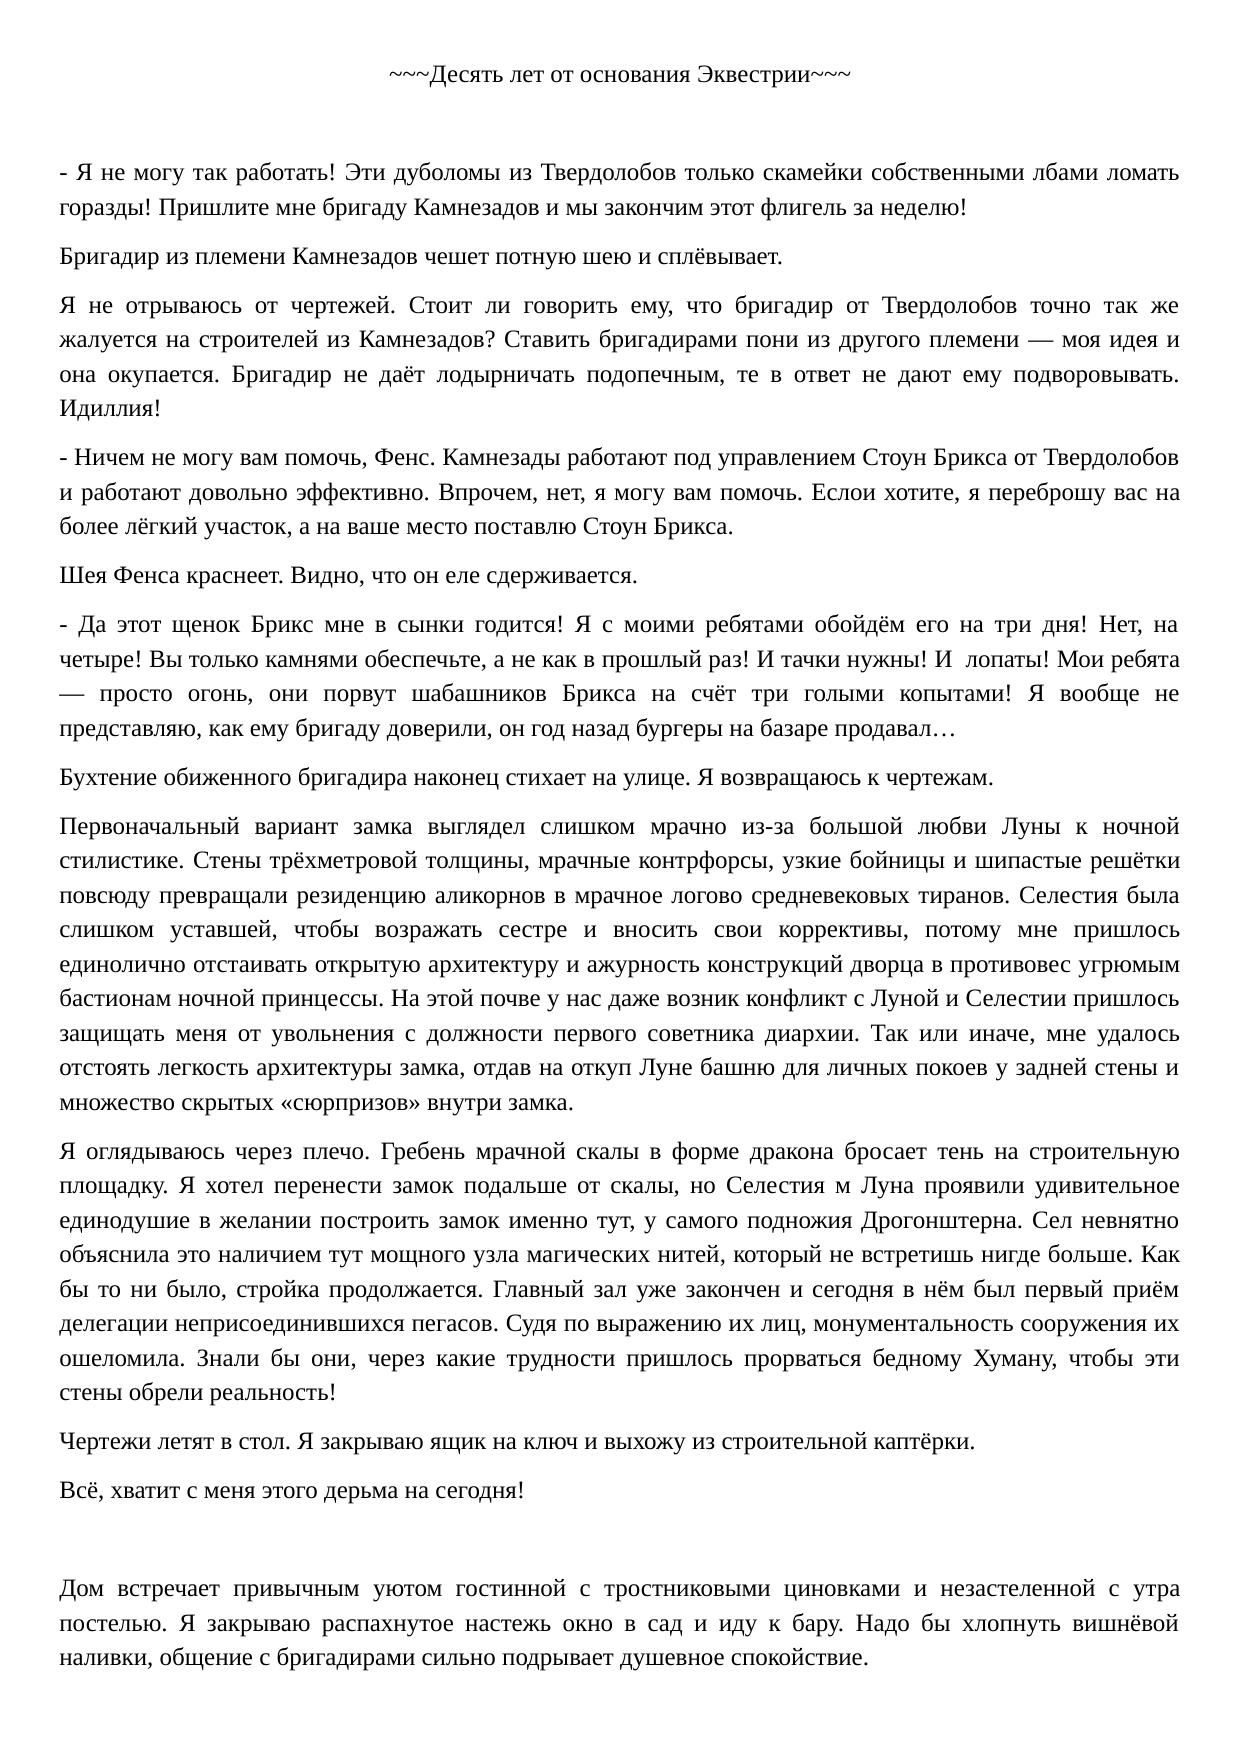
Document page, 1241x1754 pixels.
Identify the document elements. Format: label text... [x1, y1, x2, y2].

text - Я не могу так работать! Эти дуболомы из Твердолобов только скамейки собственными лбами ломать горазды! Пришлите мне бригаду Камнезадов и мы закончим этот флигель за неделю! [59, 157, 1181, 220]
text Бухтение обиженного бригадира наконец стихает на улице. Я возвращаюсь к чертежам. [59, 762, 1181, 791]
text ~~~Десять лет от основания Эквестрии~~~ [59, 59, 1181, 88]
text Первоначальный вариант замка выглядел слишком мрачно из-за большой любви Луны к ночной стилистике. Стены трёхметровой толщины, мрачные контрфорсы, узкие бойницы и шипастые решётки повсюду превращали резиденцию аликорнов в мрачное логово средневековых тиранов. Селестия была слишком уставшей, чтобы возражать сестре и вносить свои коррективы, потому мне пришлось единолично отстаивать открытую архитектуру и ажурность конструкций дворца в противовес угрюмым бастионам ночной принцессы. На этой почве у нас даже возник конфликт с Луной и Селестии пришлось защищать меня от увольнения с должности первого советника диархии. Так или иначе, мне удалось отстоять легкость архитектуры замка, отдав на откуп Луне башню для личных покоев у задней стены и множество скрытых «сюрпризов» внутри замка. [59, 811, 1181, 1116]
text Чертежи летят в стол. Я закрываю ящик на ключ и выхожу из строительной каптёрки. [59, 1426, 1181, 1455]
text Я не отрываюсь от чертежей. Стоит ли говорить ему, что бригадир от Твердолобов точно так же жалуется на строителей из Камнезадов? Ставить бригадирами пони из другого племени — моя идея и она окупается. Бригадир не даёт лодырничать подопечным, те в ответ не дают ему подворовывать. Идиллия! [59, 290, 1181, 422]
text Всё, хватит с меня этого дерьма на сегодня! [59, 1475, 1181, 1504]
text Дом встречает привычным уютом гостинной с тростниковыми циновками и незастеленной с утра постелью. Я закрываю распахнутое настежь окно в сад и иду к бару. Надо бы хлопнуть вишнёвой наливки, общение с бригадирами сильно подрывает душевное спокойствие. [59, 1573, 1181, 1671]
text - Да этот щенок Брикс мне в сынки годится! Я с моими ребятами обойдём его на три дня! Нет, на четыре! Вы только камнями обеспечьте, а не как в прошлый раз! И тачки нужны! И лопаты! Мои ребята — просто огонь, они порвут шабашников Брикса на счёт три голыми копытами! Я вообще не представляю, как ему бригаду доверили, он год назад бургеры на базаре продавал… [59, 609, 1181, 742]
text Шея Фенса краснеет. Видно, что он еле сдерживается. [59, 560, 1181, 589]
text - Ничем не могу вам помочь, Фенс. Камнезады работают под управлением Стоун Брикса от Твердолобов и работают довольно эффективно. Впрочем, нет, я могу вам помочь. Еслои хотите, я переброшу вас на более лёгкий участок, а на ваше место поставлю Стоун Брикса. [59, 442, 1181, 540]
text Бригадир из племени Камнезадов чешет потную шею и сплёвывает. [59, 241, 1181, 269]
text Я оглядываюсь через плечо. Гребень мрачной скалы в форме дракона бросает тень на строительную площадку. Я хотел перенести замок подальше от скалы, но Селестия м Луна проявили удивительное единодушие в желании построить замок именно тут, у самого подножия Дрогонштерна. Сел невнятно объяснила это наличием тут мощного узла магических нитей, который не встретишь нигде больше. Как бы то ни было, стройка продолжается. Главный зал уже закончен и сегодня в нём был первый приём делегации неприсоединившихся пегасов. Судя по выражению их лиц, монументальность сооружения их ошеломила. Знали бы они, через какие трудности пришлось прорваться бедному Хуману, чтобы эти стены обрели реальность! [59, 1136, 1181, 1406]
